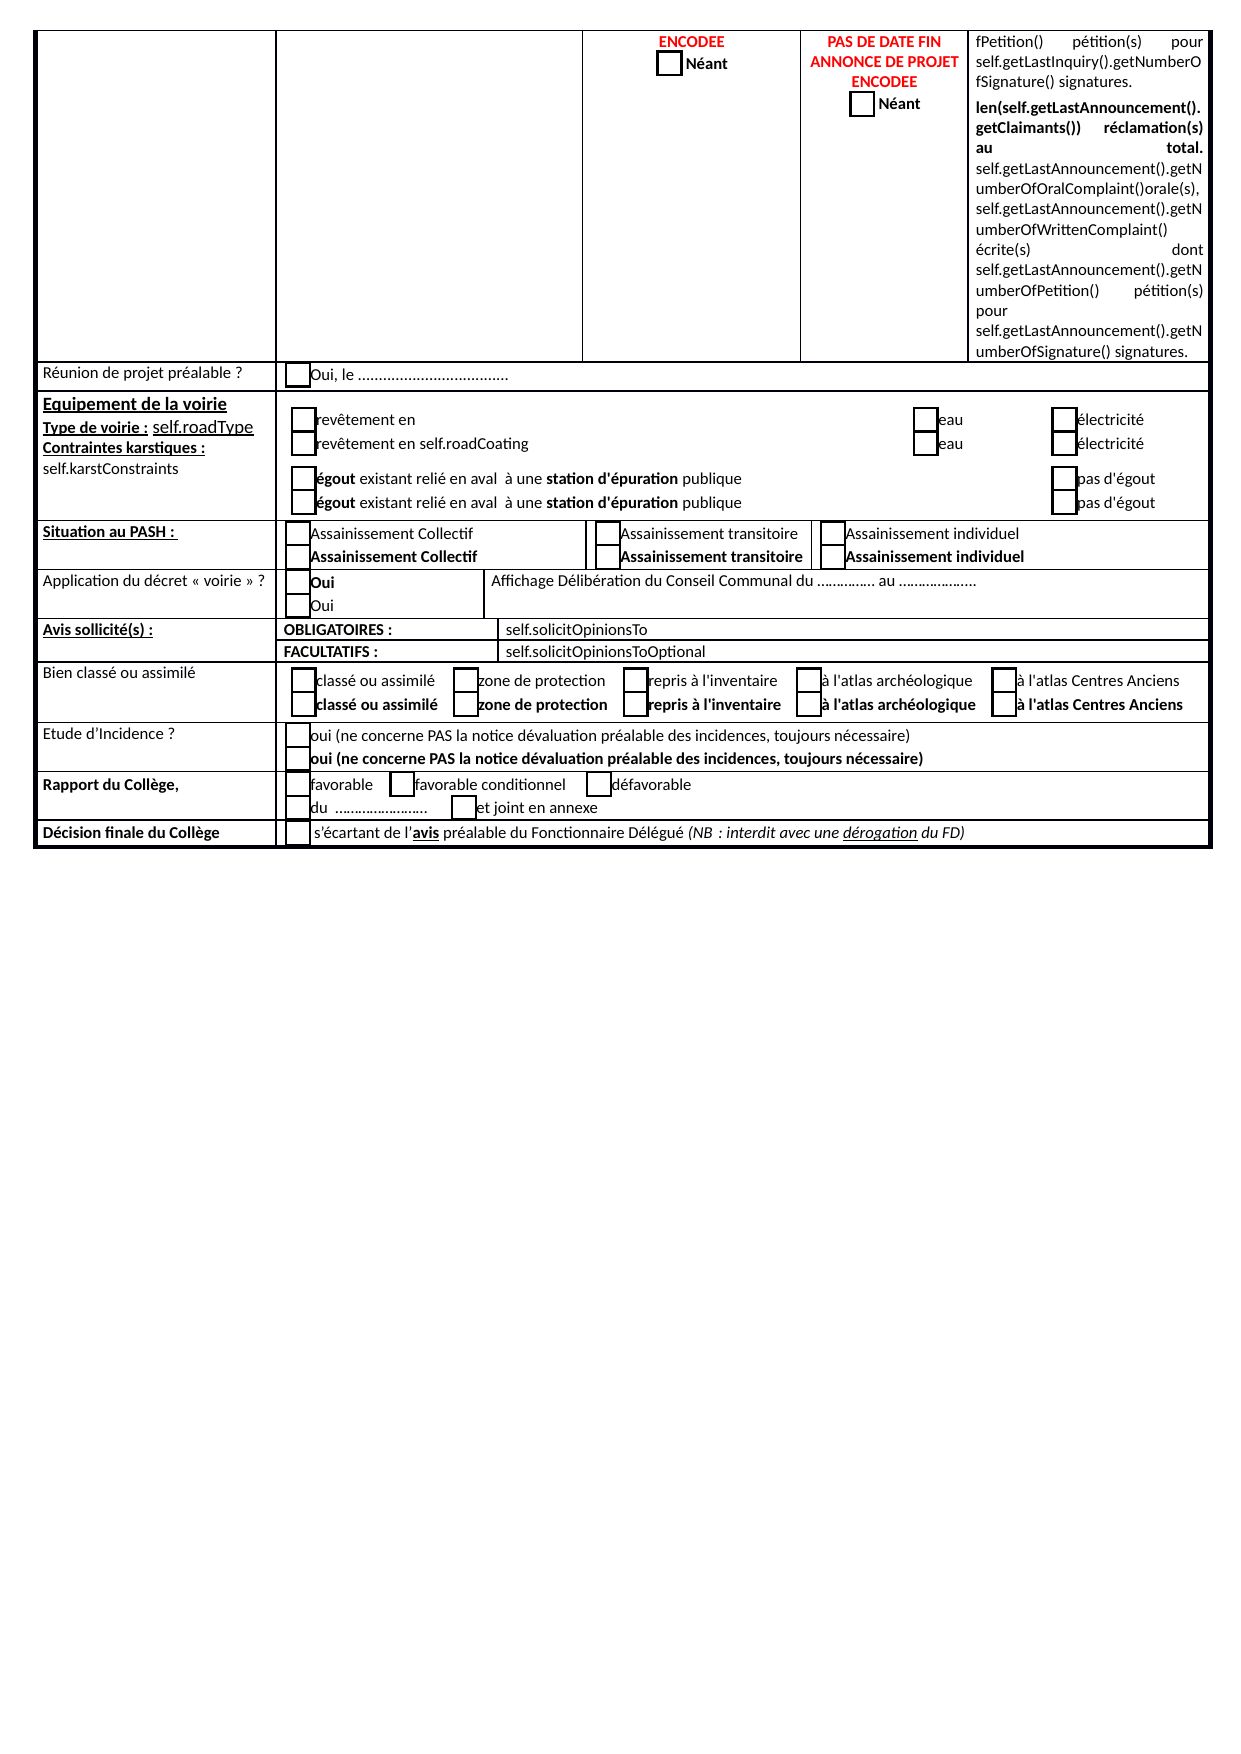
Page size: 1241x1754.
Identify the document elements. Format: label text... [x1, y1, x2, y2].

table_cell Assainissement individuel Assainissement individuel [846, 521, 1208, 569]
table_cell OBLIGATOIRES : [277, 619, 497, 639]
table_header revêtement en revêtement en self.roadCoating [284, 402, 906, 461]
table_cell Assainissement Collectif Assainissement Collectif [311, 521, 585, 569]
table_cell self.solicitOpinionsTo [499, 619, 1208, 639]
table_cell défavorable [612, 772, 1208, 796]
table_cell PAS DE DATE FIN ANNONCE DE PROJET ENCODEE Néant [801, 31, 967, 361]
table_cell self.solicitOpinionsToOptional [499, 641, 1208, 661]
table_cell Assainissement transitoire Assainissement transitoire [621, 521, 811, 569]
table_cell [277, 31, 582, 361]
table_header eau eau [906, 402, 1044, 461]
table_cell Bien classé ou assimilé [38, 663, 275, 722]
table_cell FACULTATIFS : [277, 641, 497, 661]
table_cell Réunion de projet préalable ? [38, 363, 275, 390]
table_cell Oui Oui [311, 570, 483, 617]
table_header à l'atlas Centres Anciens à l'atlas Centres Anciens [984, 663, 1191, 722]
table_cell pas d'égout pas d'égout [1045, 461, 1203, 520]
table_header classé ou assimilé classé ou assimilé [284, 663, 446, 722]
table_header électricité électricité [1045, 402, 1203, 461]
table_header zone de protection zone de protection [446, 663, 616, 722]
table_cell [277, 392, 1208, 520]
table_cell oui (ne concerne PAS la notice dévaluation préalable des incidences, toujours nécessaire) oui (ne concerne PAS la notice dévaluation préalable des incidences, toujours nécessaire) [311, 723, 1208, 771]
table_cell égout existant relié en aval à une station d'épuration publique égout existant relié en aval à une station d'épuration publique [284, 461, 1044, 520]
table_cell [1191, 663, 1208, 722]
table_cell favorable [311, 772, 388, 796]
table_cell Situation au PASH : [38, 521, 275, 569]
table_cell du …………………… [311, 796, 450, 819]
table_cell [38, 31, 275, 361]
table_cell Equipement de la voirie Type de voirie : self.roadType Contraintes karstiques : self.karstConstraints [38, 392, 275, 520]
table_cell Décision finale du Collège [38, 821, 275, 844]
table_cell fPetition() pétition(s) pour self.getLastInquiry().getNumberOfSignature() signatures. len(self.getLastAnnouncement().getClaimants()) réclamation(s) au total. self.getLastAnnouncement().getNumberOfOralComplaint()orale(s), self.getLastAnnouncement().getNumberOfWrittenComplaint() écrite(s) dont self.getLastAnnouncement().getNumberOfPetition() pétition(s) pour self.getLastAnnouncement().getNumberOfSignature() signatures. [969, 31, 1208, 361]
table_cell [38, 796, 275, 819]
table_cell Rapport du Collège, [38, 772, 275, 796]
table_cell favorable conditionnel [415, 772, 585, 796]
table_cell [277, 570, 284, 617]
table_cell Application du décret « voirie » ? [38, 570, 275, 617]
table_cell Avis sollicité(s) : [38, 619, 275, 661]
table_header à l'atlas archéologique à l'atlas archéologique [789, 663, 984, 722]
table_header repris à l'inventaire repris à l'inventaire [616, 663, 789, 722]
table_cell s’écartant de l’avis préalable du Fonctionnaire Délégué (NB : interdit avec une dérogation du FD) [311, 821, 1208, 844]
table_cell Etude d’Incidence ? [38, 723, 275, 771]
table_cell ENCODEE Néant [583, 31, 800, 361]
table_cell et joint en annexe [477, 796, 1208, 819]
table_cell Affichage Délibération du Conseil Communal du …………… au ……………….. [485, 570, 1208, 617]
table_cell [277, 663, 284, 722]
table_cell Oui, le .................................... [277, 363, 1208, 390]
